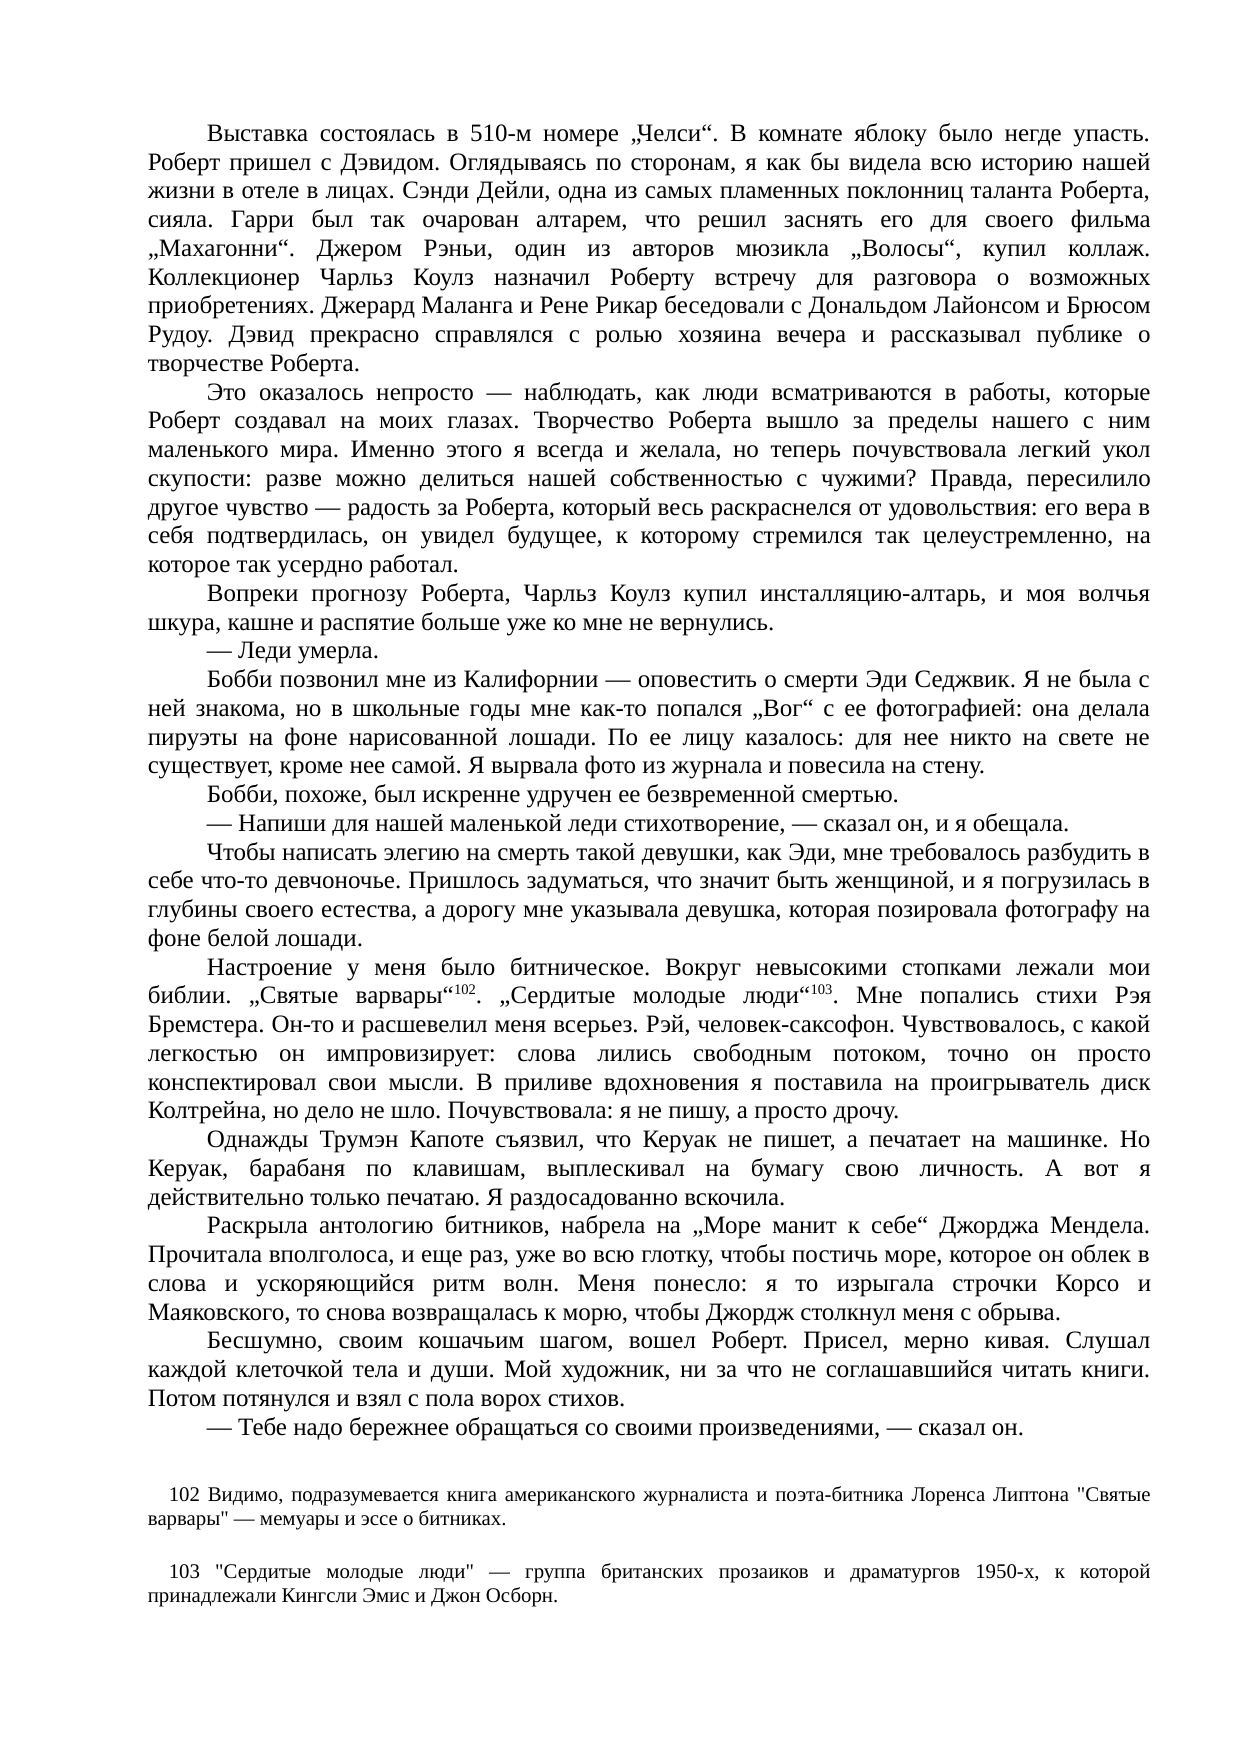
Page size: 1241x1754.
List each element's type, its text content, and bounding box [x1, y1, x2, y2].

text Однажды Трумэн Капоте съязвил, что Керуак не пишет, а печатает на машинке. Но Керуак, барабаня по клавишам, выплескивал на бумагу свою личность. А вот я действительно только печатаю. Я раздосадованно вскочила. [148, 1124, 1152, 1211]
text Чтобы написать элегию на смерть такой девушки, как Эди, мне требовалось разбудить в себе что-то девчоночье. Пришлось задуматься, что значит быть женщиной, и я погрузилась в глубины своего естества, а дорогу мне указывала девушка, которая позировала фотографу на фоне белой лошади. [148, 837, 1152, 952]
text Бесшумно, своим кошачьим шагом, вошел Роберт. Присел, мерно кивая. Слушал каждой клеточкой тела и души. Мой художник, ни за что не соглашавшийся читать книги. Потом потянулся и взял с пола ворох стихов. [148, 1326, 1152, 1412]
text — Напиши для нашей маленькой леди стихотворение, — сказал он, и я обещала. [148, 808, 1152, 837]
text Бобби позвонил мне из Калифорнии — оповестить о смерти Эди Седжвик. Я не была с ней знакома, но в школьные годы мне как-то попался „Вог“ с ее фотографией: она делала пируэты на фоне нарисованной лошади. По ее лицу казалось: для нее никто на свете не существует, кроме нее самой. Я вырвала фото из журнала и повесила на стену. [148, 664, 1152, 779]
text Вопреки прогнозу Роберта, Чарльз Коулз купил инсталляцию-алтарь, и моя волчья шкура, кашне и распятие больше уже ко мне не вернулись. [148, 578, 1152, 636]
text Видимо, подразумевается книга американского журналиста и поэта-битника Лоренса Липтона "Святые варвары" — мемуары и эссе о битниках. [148, 1482, 1152, 1530]
text Это оказалось непросто — наблюдать, как люди всматриваются в работы, которые Роберт создавал на моих глазах. Творчество Роберта вышло за пределы нашего с ним маленького мира. Именно этого я всегда и желала, но теперь почувствовала легкий укол скупости: разве можно делиться нашей собственностью с чужими? Правда, пересилило другое чувство — радость за Роберта, который весь раскраснелся от удовольствия: его вера в себя подтвердилась, он увидел будущее, к которому стремился так целеустремленно, на которое так усердно работал. [148, 377, 1152, 578]
text Раскрыла антологию битников, набрела на „Море манит к себе“ Джорджа Мендела. Прочитала вполголоса, и еще раз, уже во всю глотку, чтобы постичь море, которое он облек в слова и ускоряющийся ритм волн. Меня понесло: я то изрыгала строчки Корсо и Маяковского, то снова возвращалась к морю, чтобы Джордж столкнул меня с обрыва. [148, 1211, 1152, 1326]
text "Сердитые молодые люди" — группа британских прозаиков и драматургов 1950-х, к которой принадлежали Кингсли Эмис и Джон Осборн. [148, 1559, 1152, 1607]
text Настроение у меня было битническое. Вокруг невысокими стопками лежали мои библии. „Святые варвары“. „Сердитые молодые люди“. Мне попались стихи Рэя Бремстера. Он-то и расшевелил меня всерьез. Рэй, человек-саксофон. Чувствовалось, с какой легкостью он импровизирует: слова лились свободным потоком, точно он просто конспектировал свои мысли. В приливе вдохновения я поставила на проигрыватель диск Колтрейна, но дело не шло. Почувствовала: я не пишу, а просто дрочу. [148, 952, 1152, 1124]
text Бобби, похоже, был искренне удручен ее безвременной смертью. [148, 779, 1152, 808]
text — Тебе надо бережнее обращаться со своими произведениями, — сказал он. [148, 1412, 1152, 1441]
text — Леди умерла. [148, 636, 1152, 664]
text Выставка состоялась в 510-м номере „Челси“. В комнате яблоку было негде упасть. Роберт пришел с Дэвидом. Оглядываясь по сторонам, я как бы видела всю историю нашей жизни в отеле в лицах. Сэнди Дейли, одна из самых пламенных поклонниц таланта Роберта, сияла. Гарри был так очарован алтарем, что решил заснять его для своего фильма „Махагонни“. Джером Рэньи, один из авторов мюзикла „Волосы“, купил коллаж. Коллекционер Чарльз Коулз назначил Роберту встречу для разговора о возможных приобретениях. Джерард Маланга и Рене Рикар беседовали с Дональдом Лайонсом и Брюсом Рудоу. Дэвид прекрасно справлялся с ролью хозяина вечера и рассказывал публике о творчестве Роберта. [148, 118, 1152, 377]
